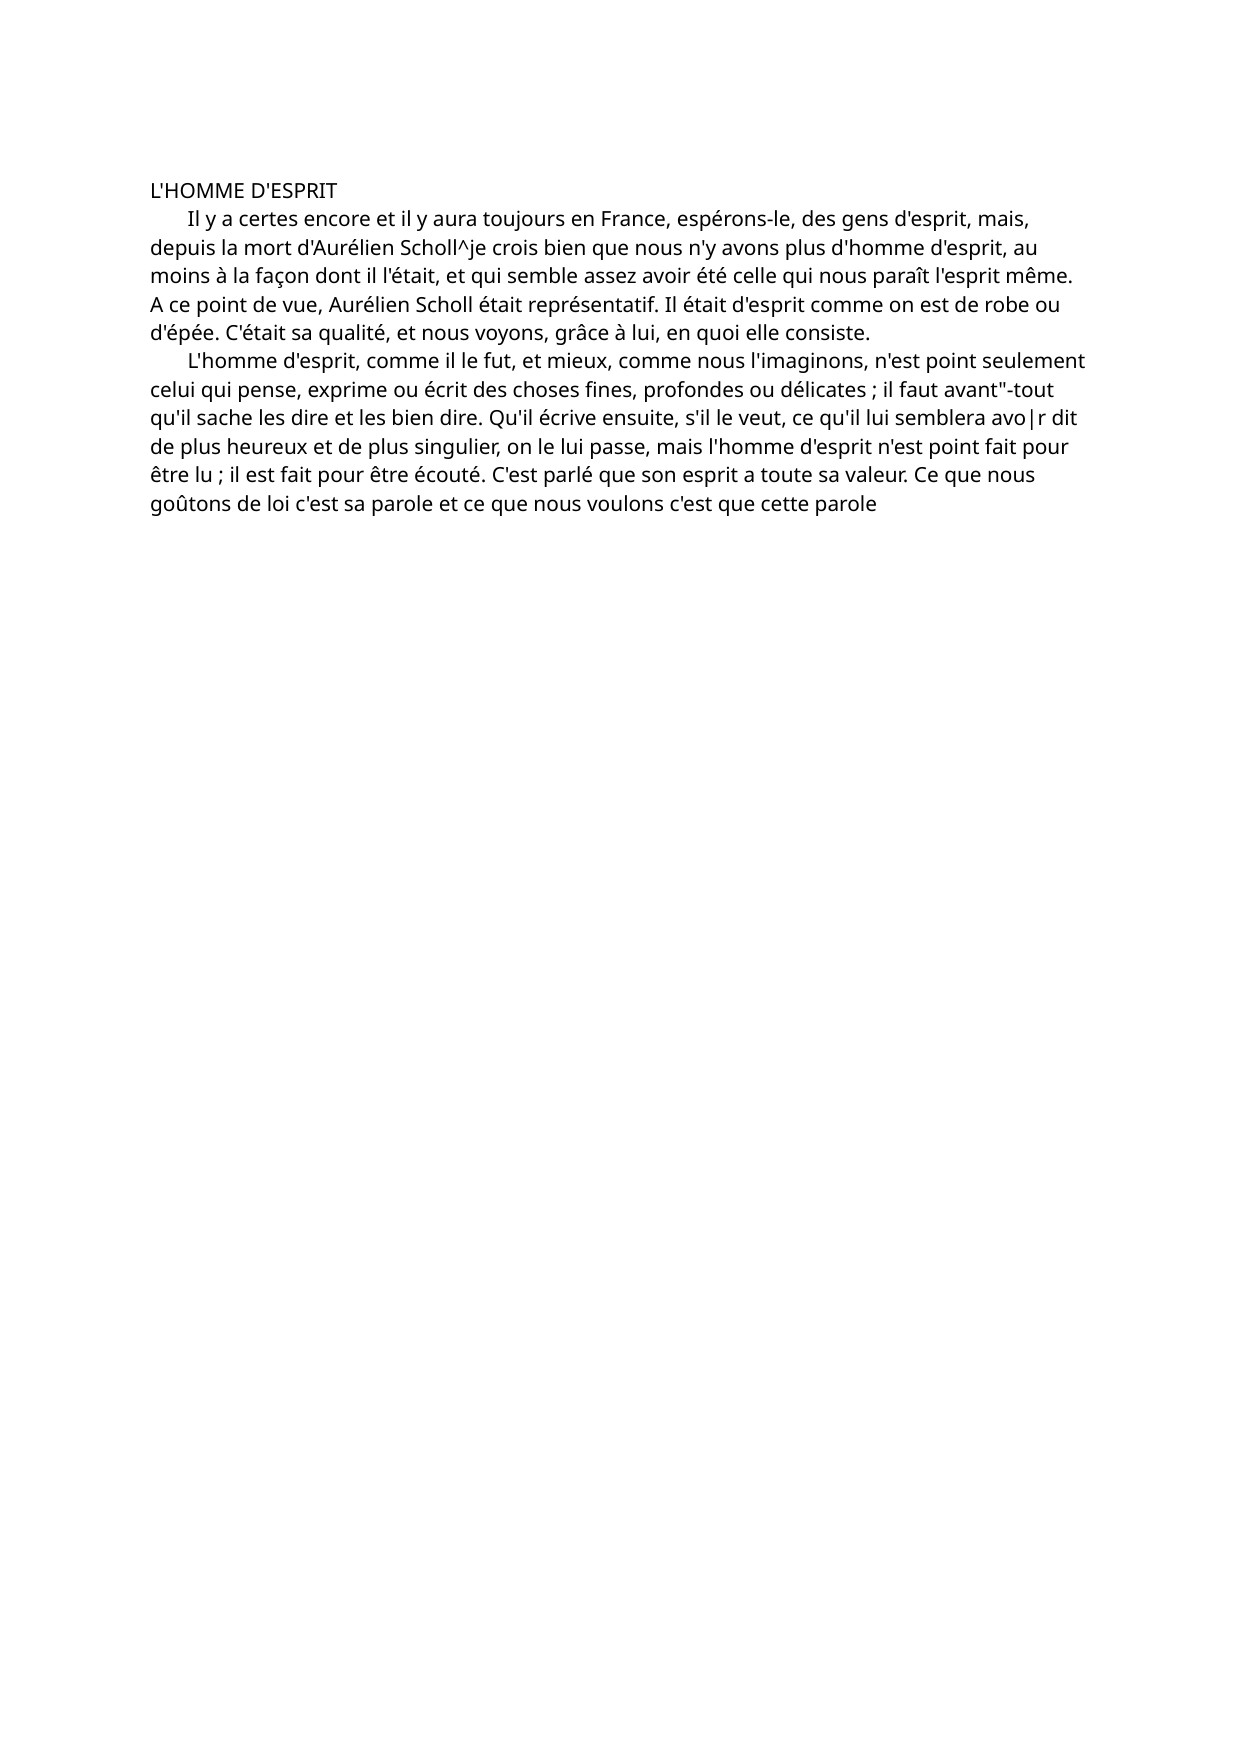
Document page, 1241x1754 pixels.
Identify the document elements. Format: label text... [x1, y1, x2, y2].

text L'homme d'esprit, comme il le fut, et mieux, comme nous l'imaginons, n'est point seulement celui qui pense, exprime ou écrit des choses fines, profondes ou délicates ; il faut avant"-tout qu'il sache les dire et les bien dire. Qu'il écrive ensuite, s'il le veut, ce qu'il lui semblera avo|r dit de plus heureux et de plus singulier, on le lui passe, mais l'homme d'esprit n'est point fait pour être lu ; il est fait pour être écouté. C'est parlé que son esprit a toute sa valeur. Ce que nous goûtons de loi c'est sa parole et ce que nous voulons c'est que cette parole [150, 347, 1090, 517]
text L'HOMME D'ESPRIT [150, 176, 1090, 204]
text Il y a certes encore et il y aura toujours en France, espérons-le, des gens d'esprit, mais, depuis la mort d'Aurélien Scholl^je crois bien que nous n'y avons plus d'homme d'esprit, au moins à la façon dont il l'était, et qui semble assez avoir été celle qui nous paraît l'esprit même. A ce point de vue, Aurélien Scholl était représentatif. Il était d'es­prit comme on est de robe ou d'épée. C'était sa qualité, et nous voyons, grâce à lui, en quoi elle consiste. [150, 204, 1090, 347]
